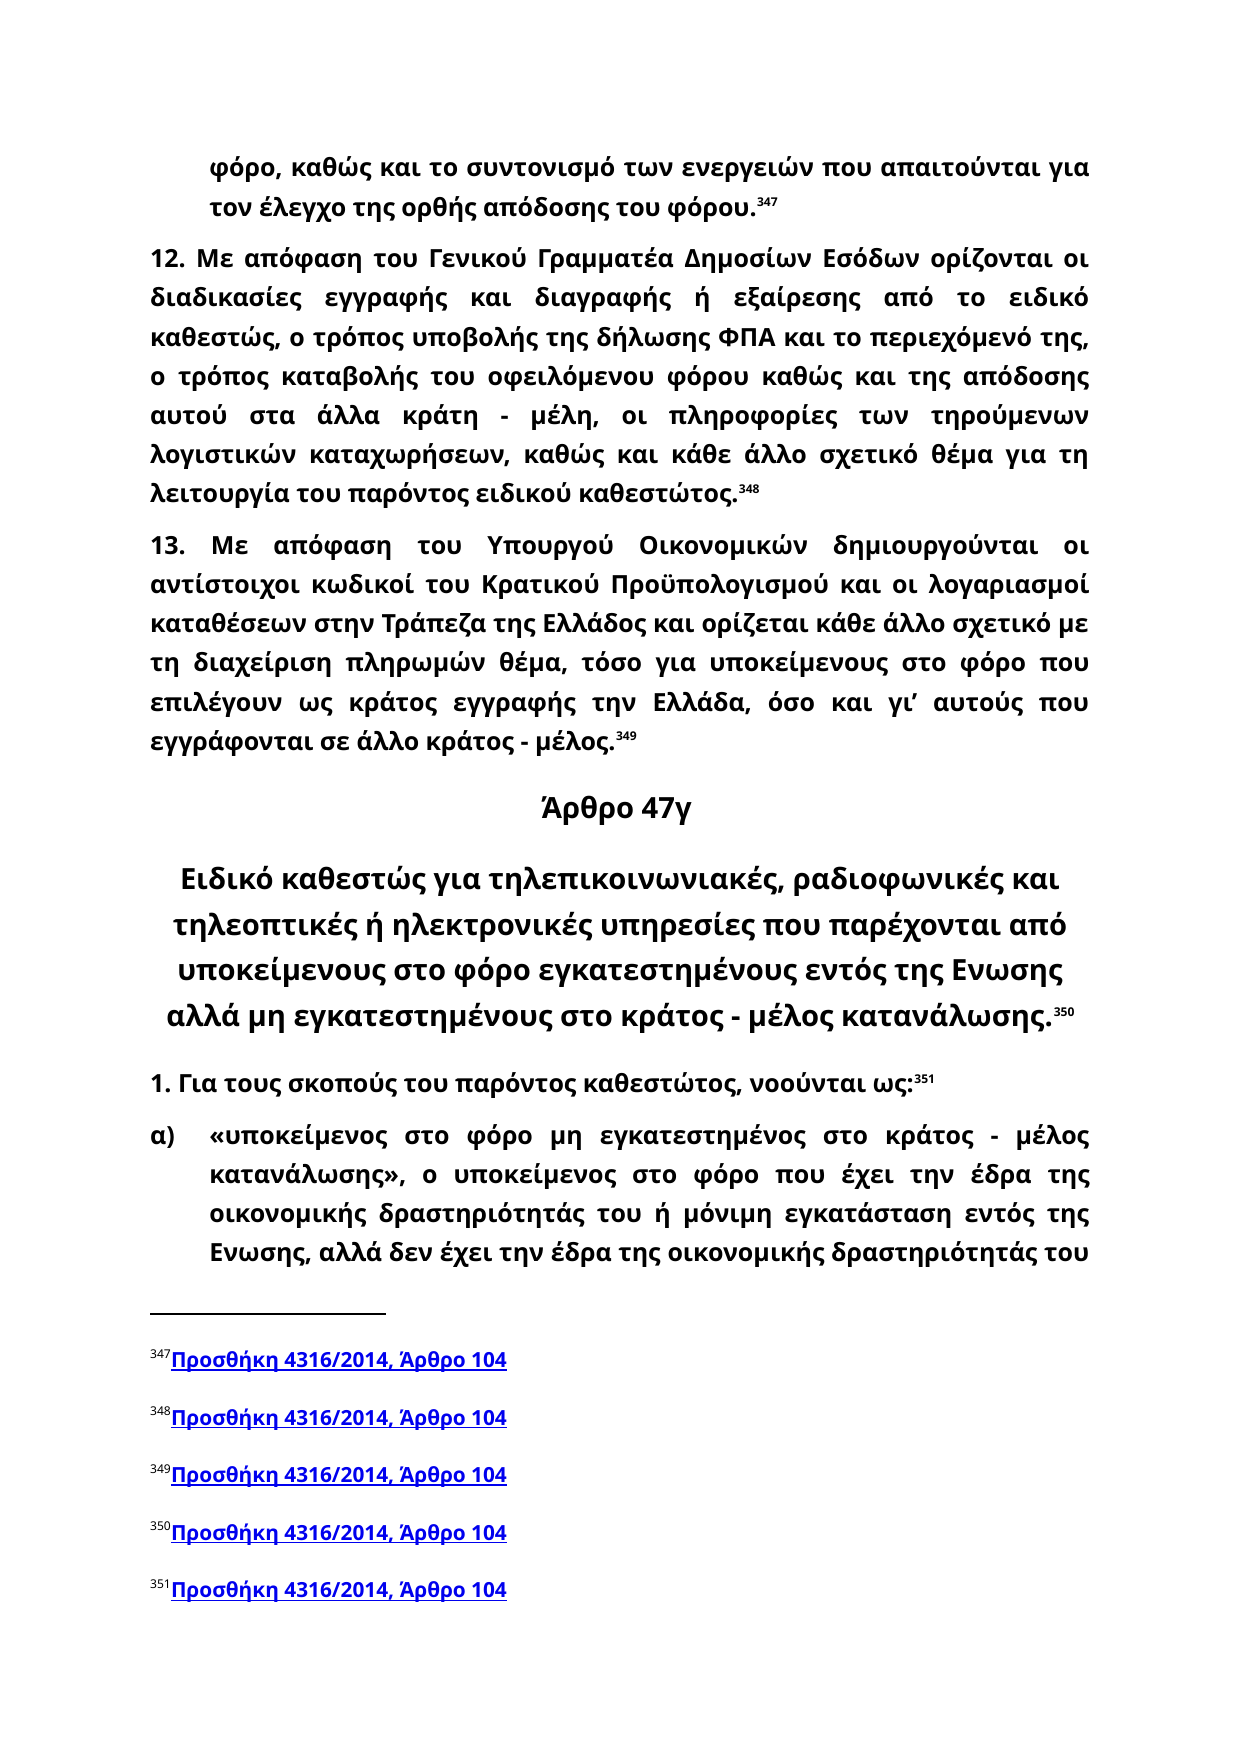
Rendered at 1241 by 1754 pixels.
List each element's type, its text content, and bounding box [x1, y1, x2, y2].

list α) «υποκείμενος στο φόρο μη εγκατεστημένος στο κράτος - μέλος κατανάλωσης», ο υποκείμενος στο φόρο που έχει την έδρα της οικονομικής δραστηριότητάς του ή μόνιμη εγκατάσταση εντός της Ενωσης, αλλά δεν έχει την έδρα της οικονομικής δραστηριότητάς του [150, 1117, 1090, 1269]
subtitle Άρθρο 47γ [150, 787, 1090, 827]
text Προσθήκη 4316/2014, Άρθρο 104 [150, 1576, 1090, 1604]
text 1. Για τους σκοπούς του παρόντος καθεστώτος, νοούνται ως: [150, 1066, 1090, 1100]
text 13. Με απόφαση του Υπουργού Οικονομικών δημιουργούνται οι αντίστοιχοι κωδικοί του Κρατικού Προϋπολογισμού και οι λογαριασμοί καταθέσεων στην Τράπεζα της Ελλάδος και ορίζεται κάθε άλλο σχετικό με τη διαχείριση πληρωμών θέμα, τόσο για υποκείμενους στο φόρο που επιλέγουν ως κράτος εγγραφής την Ελλάδα, όσο και γι’ αυτούς που εγγράφονται σε άλλο κράτος - μέλος. [150, 527, 1090, 757]
text Προσθήκη 4316/2014, Άρθρο 104 [150, 1518, 1090, 1546]
subtitle Ειδικό καθεστώς για τηλεπικοινωνιακές, ραδιοφωνικές και τηλεοπτικές ή ηλεκτρονικές υπηρεσίες που παρέχονται από υποκείμενους στο φόρο εγκατεστημένους εντός της Ενωσης αλλά μη εγκατεστημένους στο κράτος - μέλος κατανάλωσης. [150, 858, 1090, 1035]
text Προσθήκη 4316/2014, Άρθρο 104 [150, 1345, 1090, 1373]
text 12. Με απόφαση του Γενικού Γραμματέα Δημοσίων Εσόδων ορίζονται οι διαδικασίες εγγραφής και διαγραφής ή εξαίρεσης από το ειδικό καθεστώς, ο τρόπος υποβολής της δήλωσης ΦΠΑ και το περιεχόμενό της, ο τρόπος καταβολής του οφειλόμενου φόρου καθώς και της απόδοσης αυτού στα άλλα κράτη - μέλη, οι πληροφορίες των τηρούμενων λογιστικών καταχωρήσεων, καθώς και κάθε άλλο σχετικό θέμα για τη λειτουργία του παρόντος ειδικού καθεστώτος. [150, 241, 1090, 510]
text Προσθήκη 4316/2014, Άρθρο 104 [150, 1403, 1090, 1431]
text Προσθήκη 4316/2014, Άρθρο 104 [150, 1460, 1090, 1489]
list φόρο, καθώς και το συντονισμό των ενεργειών που απαιτούνται για τον έλεγχο της ορθής απόδοσης του φόρου. [150, 150, 1090, 223]
